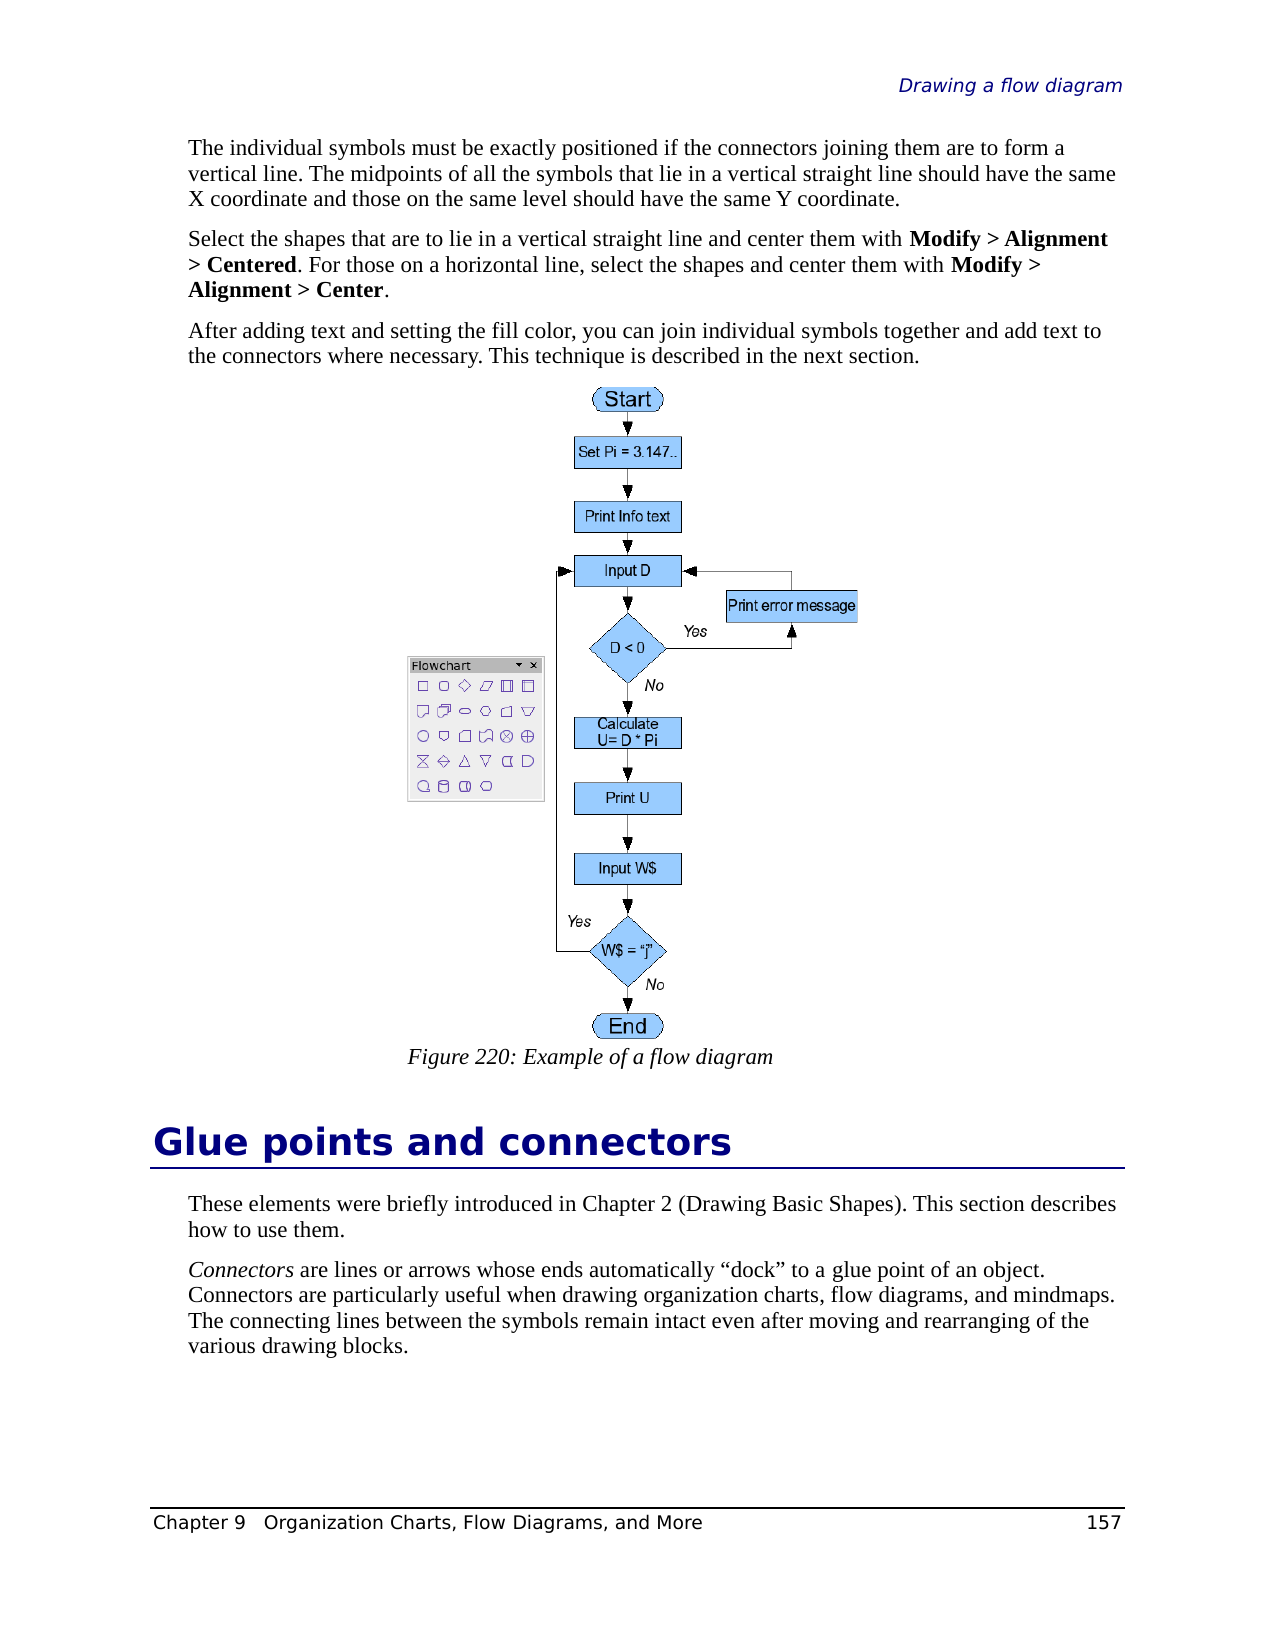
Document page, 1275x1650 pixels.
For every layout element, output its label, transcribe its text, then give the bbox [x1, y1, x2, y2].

picture [407, 387, 858, 1039]
text Select the shapes that are to lie in a vertical straight line and center them with Modify > Alignment > Centered. For those on a horizontal line, select the shapes and center them with Modify > Alignment > Center. [188, 226, 1125, 303]
text After adding text and setting the fill color, you can join individual symbols together and add text to the connectors where necessary. This technique is described in the next section. [188, 318, 1125, 369]
text The individual symbols must be exactly positioned if the connectors joining them are to form a vertical line. The midpoints of all the symbols that lie in a vertical straight line should have the same X coordinate and those on the same level should have the same Y coordinate. [188, 135, 1125, 212]
subtitle Glue points and connectors [150, 1117, 1125, 1167]
list Figure 220: Example of a flow diagram [407, 1044, 868, 1069]
text Connectors are lines or arrows whose ends automatically “dock” to a glue point of an object. Connectors are particularly useful when drawing organization charts, flow diagrams, and mindmaps. The connecting lines between the symbols remain intact even after moving and rearranging of the various drawing blocks. [188, 1257, 1125, 1359]
text These elements were briefly introduced in Chapter 2 (Drawing Basic Shapes). This section describes how to use them. [188, 1191, 1125, 1242]
